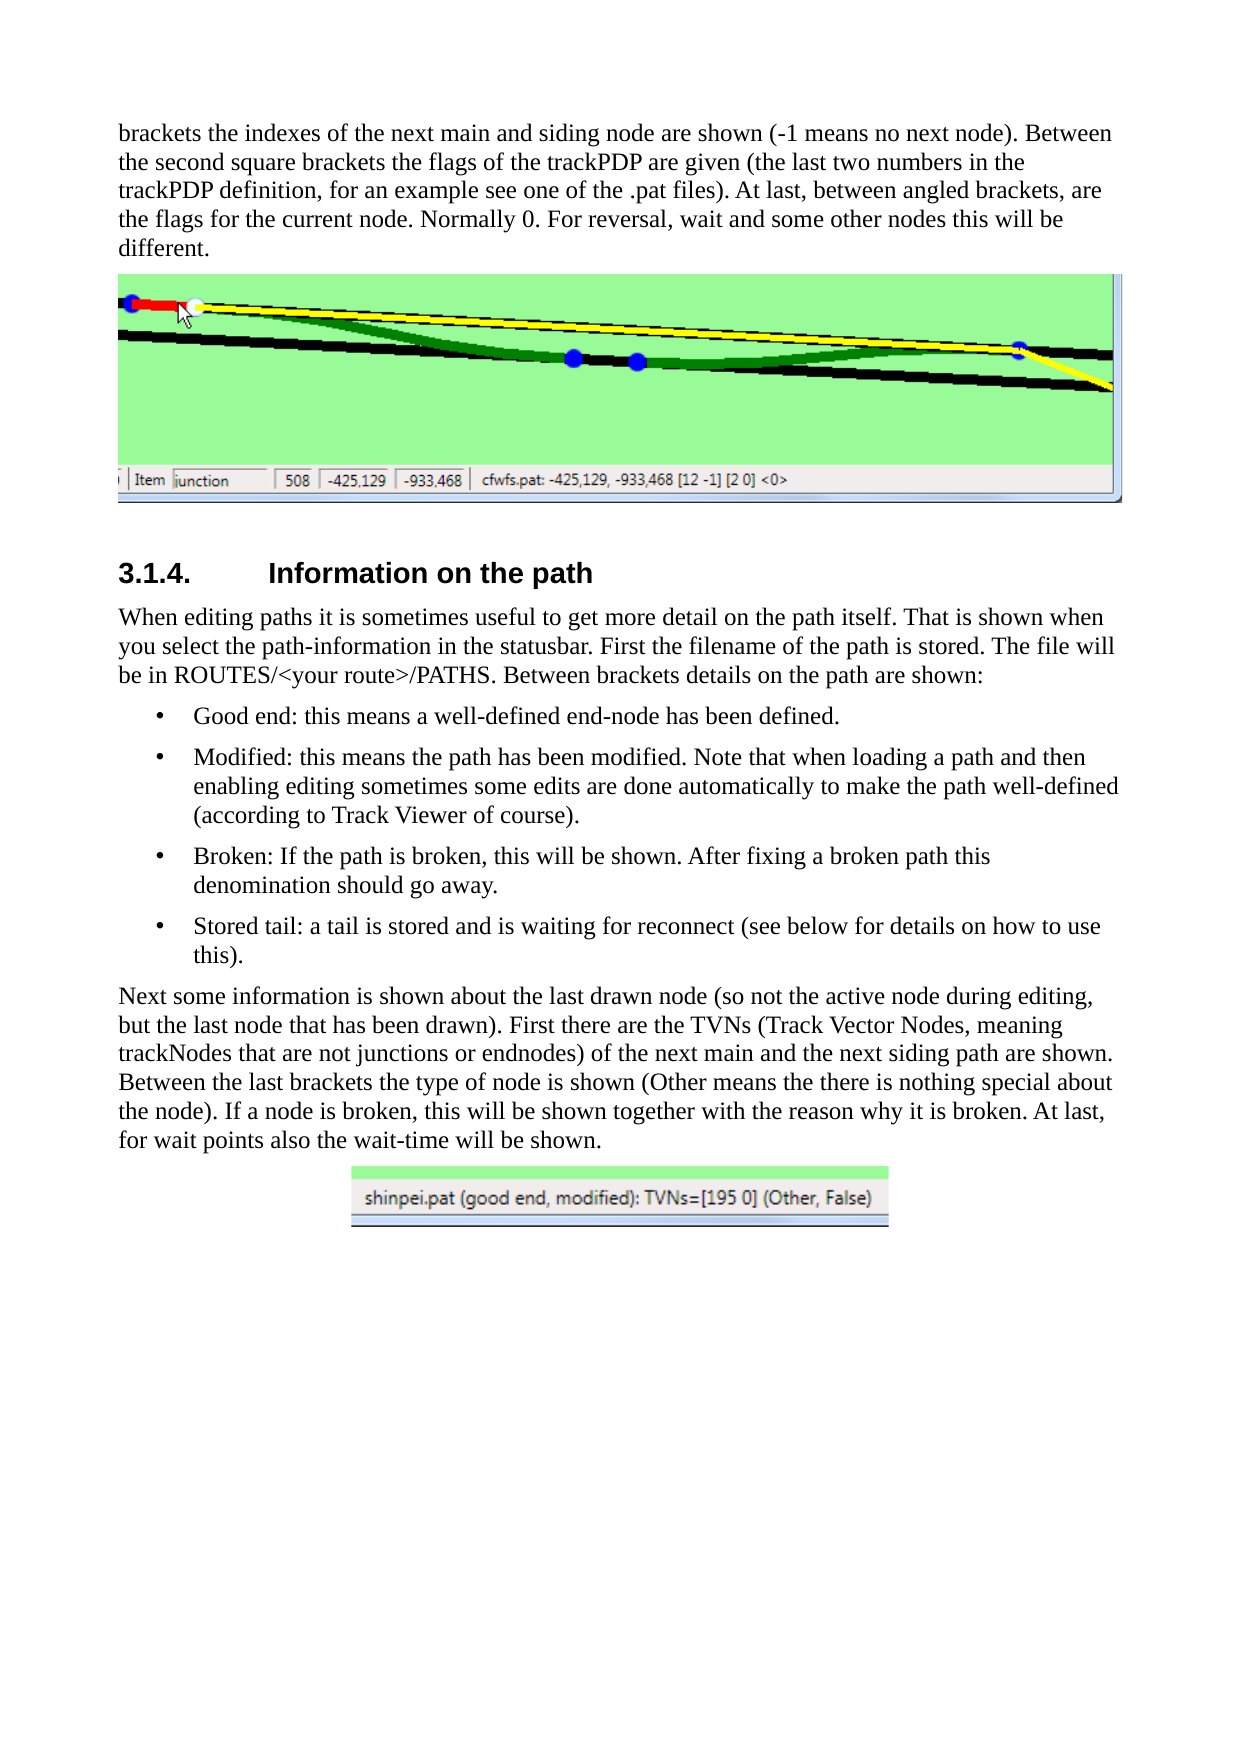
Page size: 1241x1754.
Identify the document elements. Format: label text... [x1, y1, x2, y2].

list Good end: this means a well-defined end-node has been defined. [156, 701, 1122, 730]
subtitle Information on the path [118, 556, 1122, 590]
list Stored tail: a tail is stored and is waiting for reconnect (see below for details on how to use this). [156, 911, 1122, 968]
list Modified: this means the path has been modified. Note that when loading a path and then enabling editing sometimes some edits are done automatically to make the path well-defined (according to Track Viewer of course). [156, 742, 1122, 828]
text When editing paths it is sometimes useful to get more detail on the path itself. That is shown when you select the path-information in the statusbar. First the filename of the path is stored. The file will be in ROUTES/<your route>/PATHS. Between brackets details on the path are shown: [118, 602, 1122, 688]
list Broken: If the path is broken, this will be shown. After fixing a broken path this denomination should go away. [156, 841, 1122, 898]
text Next some information is shown about the last drawn node (so not the active node during editing, but the last node that has been drawn). First there are the TVNs (Track Vector Nodes, meaning trackNodes that are not junctions or endnodes) of the next main and the next siding path are shown. Between the last brackets the type of node is shown (Other means the there is nothing special about the node). If a node is broken, this will be shown together with the reason why it is broken. At last, for wait points also the wait-time will be shown. [118, 981, 1122, 1153]
text brackets the indexes of the next main and siding node are shown (-1 means no next node). Between the second square brackets the flags of the trackPDP are given (the last two numbers in the trackPDP definition, for an example see one of the .pat files). At last, between angled brackets, are the flags for the current node. Normally 0. For reversal, wait and some other nodes this will be different. [118, 118, 1122, 262]
picture [351, 1166, 889, 1227]
picture [118, 274, 1123, 503]
